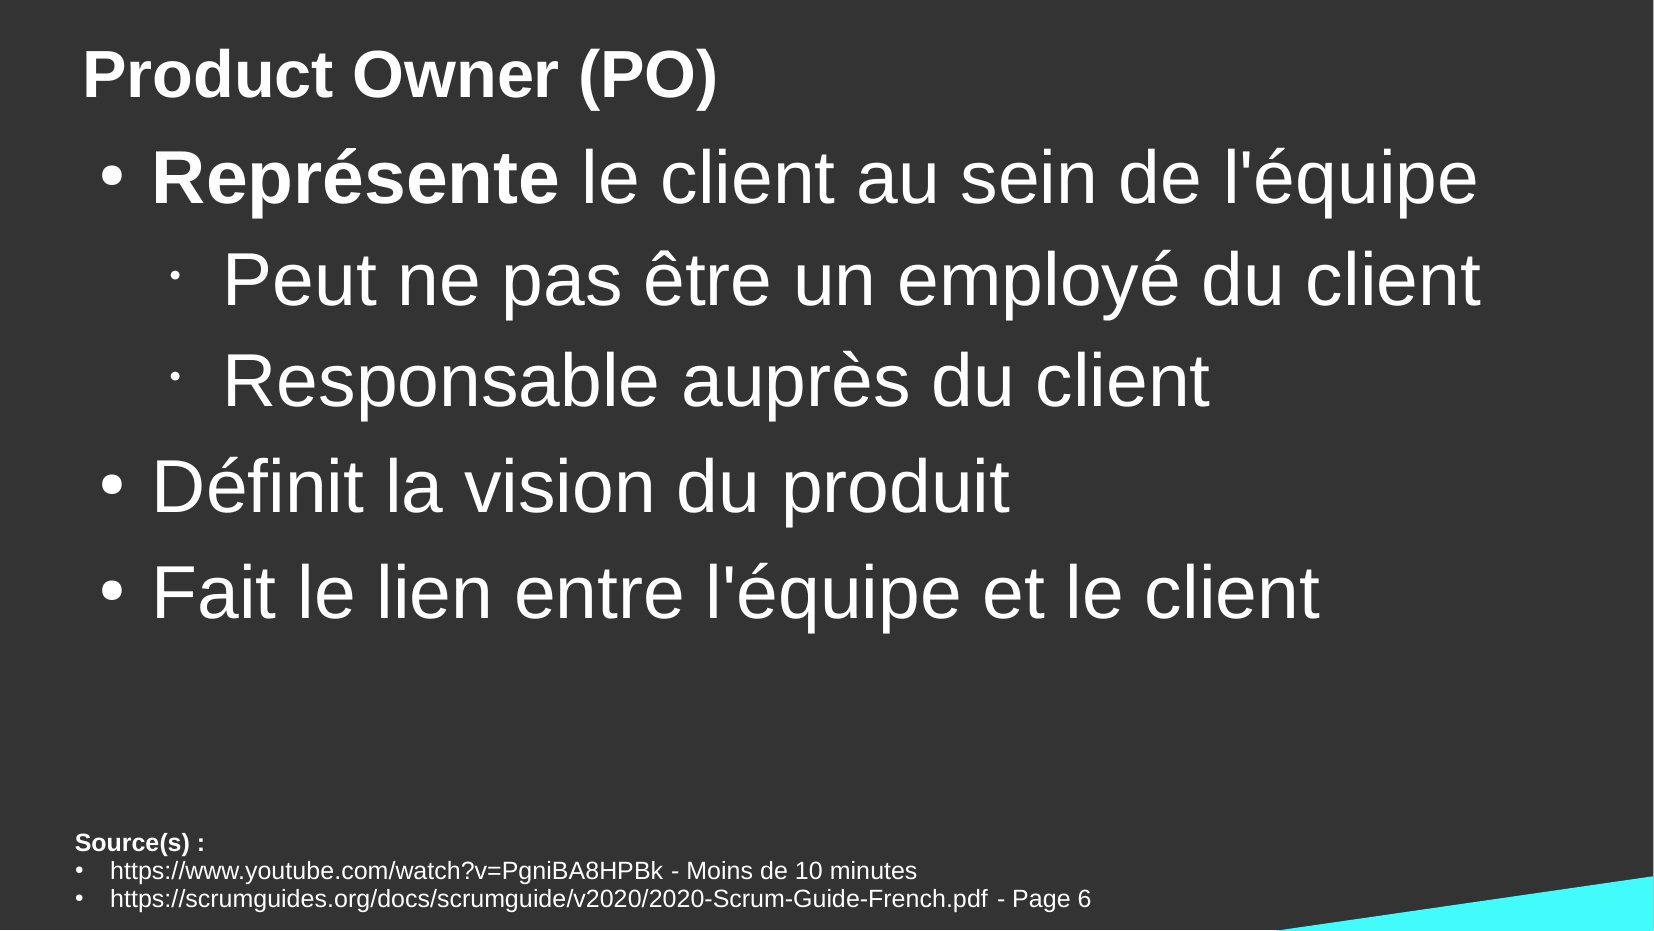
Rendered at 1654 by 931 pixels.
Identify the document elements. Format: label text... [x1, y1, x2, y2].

title Product Owner (PO) [82, 37, 1571, 122]
text_box [1273, 876, 1654, 931]
list Représente le client au sein de l'équipe Peut ne pas être un employé du client Responsable auprès du client Définit la vision du produit Fait le lien entre l'équipe et le client [80, 135, 1620, 777]
text_box Source(s) : https://www.youtube.com/watch?v=PgniBA8HPBk - Moins de 10 minutes https://scrumguides.org/docs/scrumguide/v2020/2020-Scrum-Guide-French.pdf - Page 6 [60, 821, 1546, 921]
